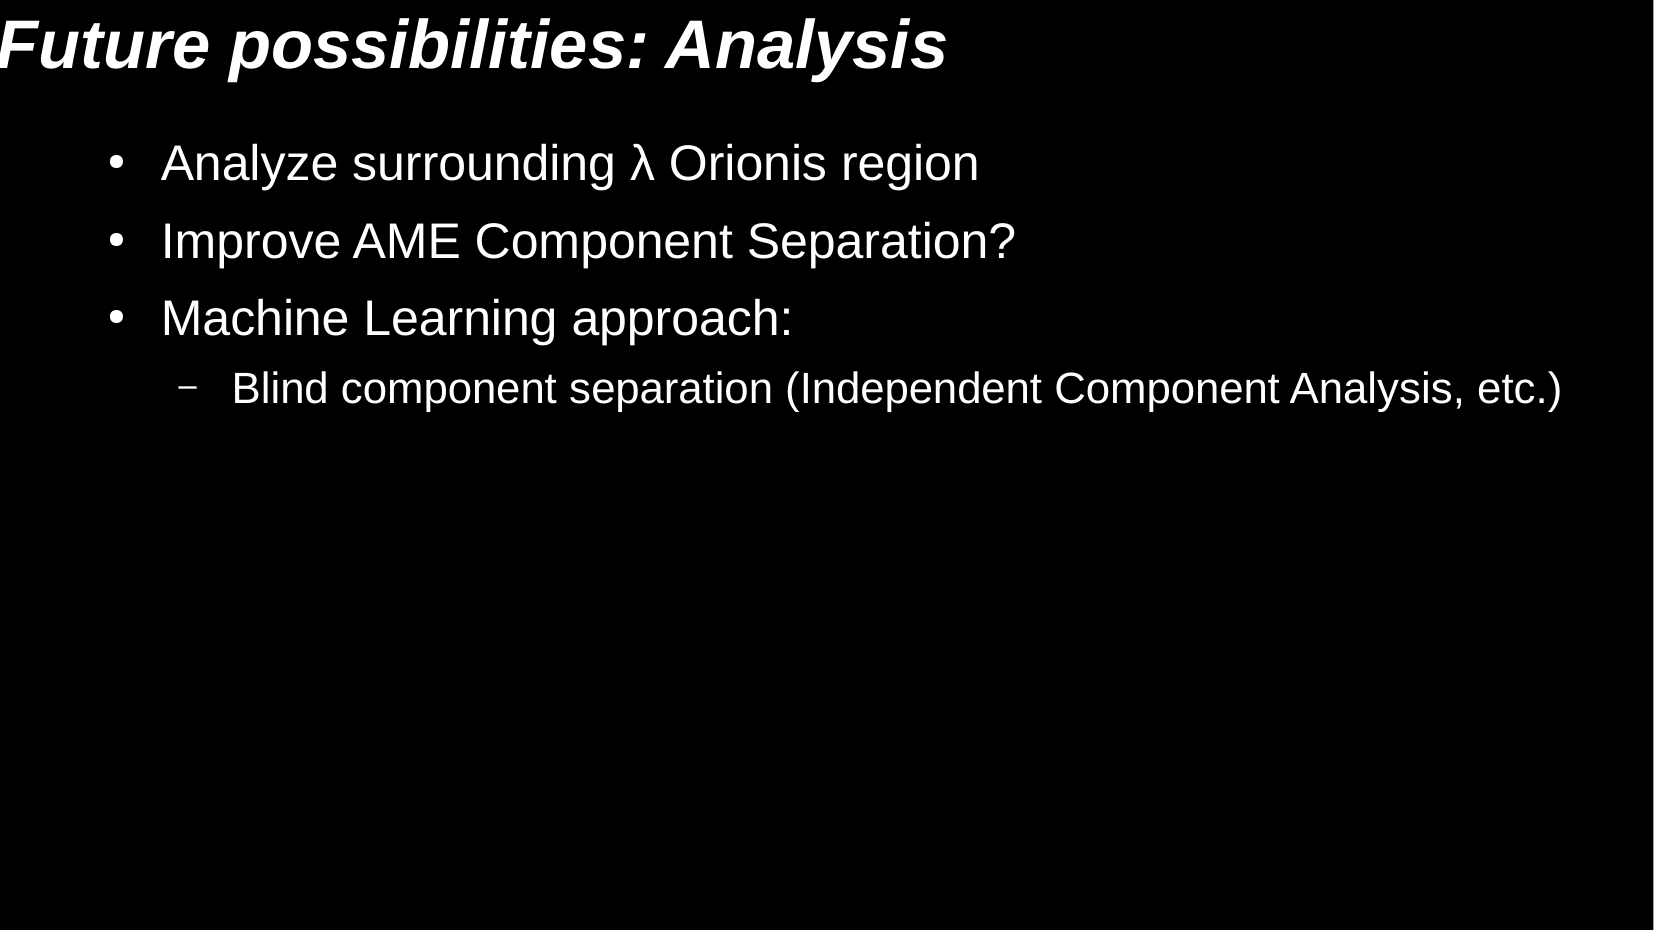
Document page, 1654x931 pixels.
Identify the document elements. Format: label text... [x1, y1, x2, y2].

list Analyze surrounding λ Orionis region Improve AME Component Separation? Machine Learning approach: Blind component separation (Independent Component Analysis, etc.) [90, 135, 1579, 675]
title Future possibilities: Analysis [0, 0, 1654, 91]
